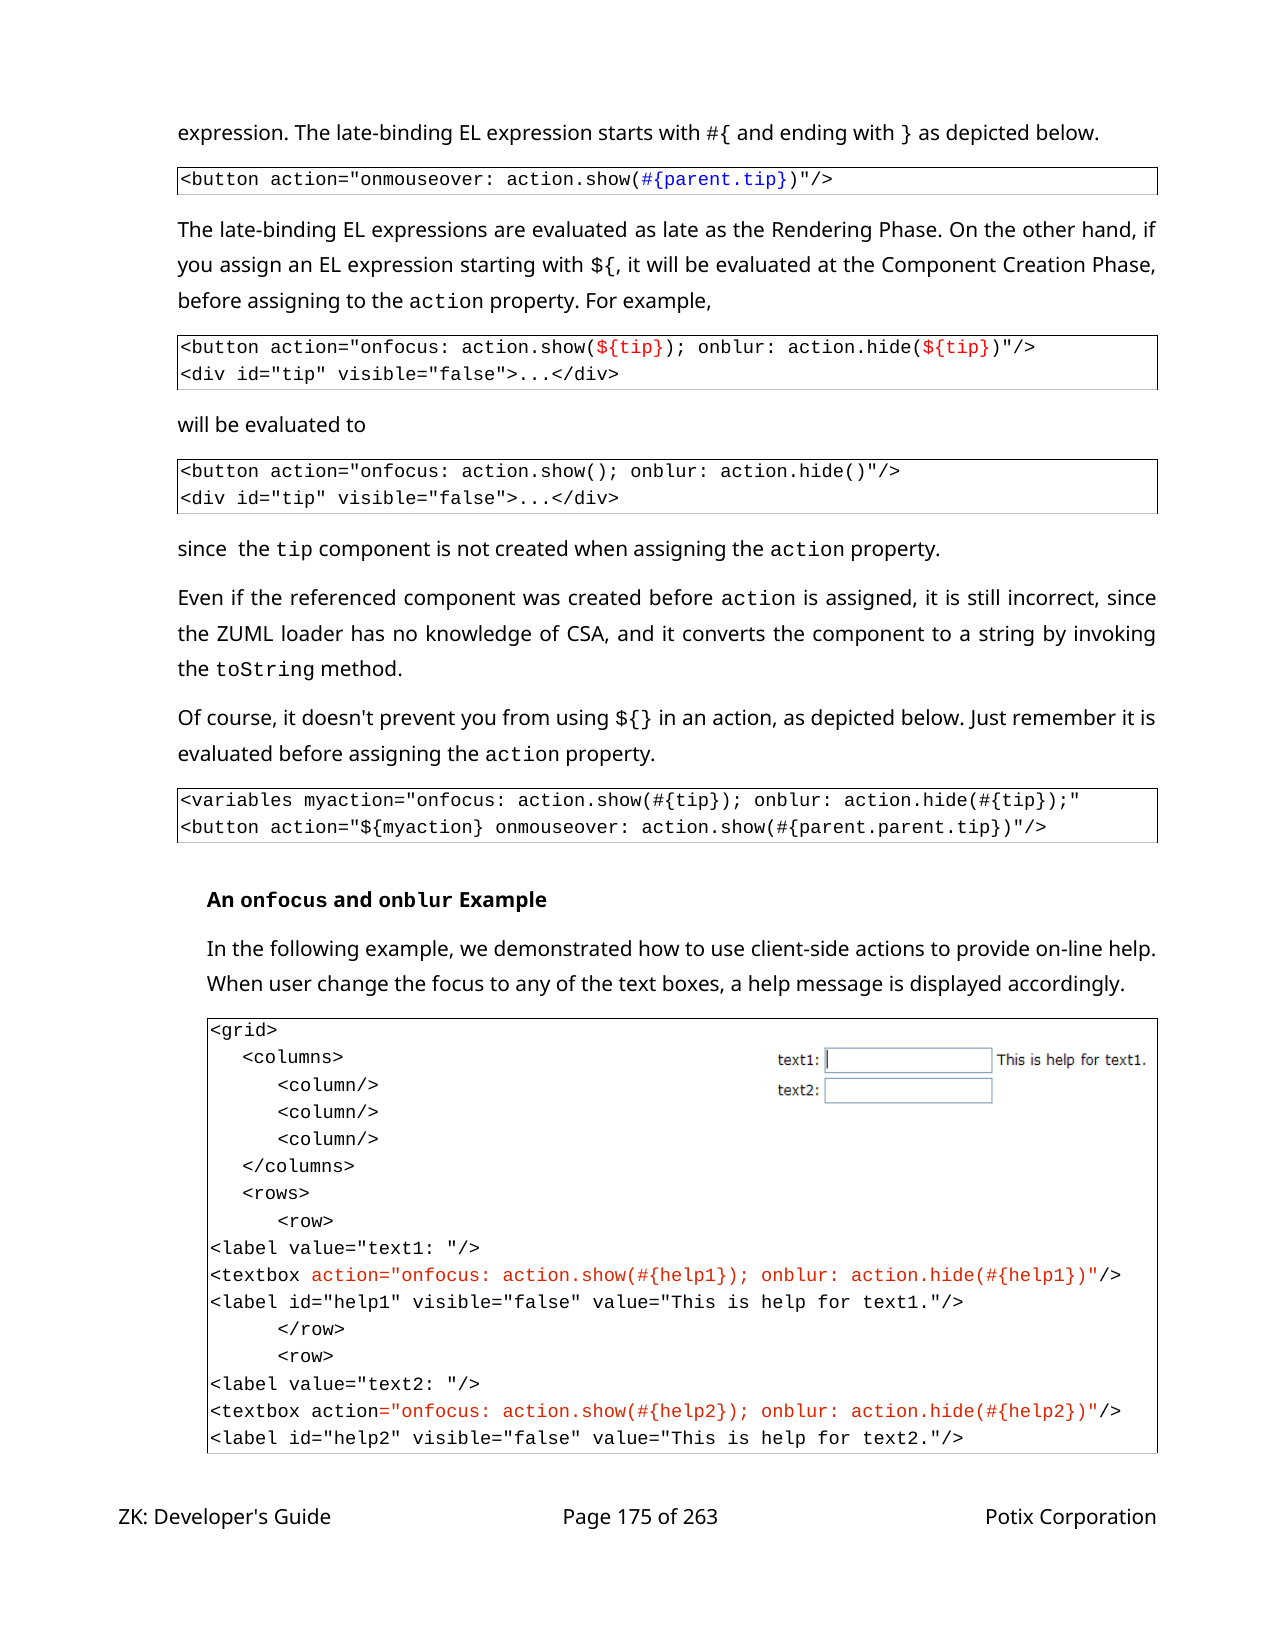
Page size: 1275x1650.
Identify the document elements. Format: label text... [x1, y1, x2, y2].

text <row> [208, 1208, 1157, 1233]
text <row> [208, 1344, 1157, 1369]
text <column/> [208, 1072, 776, 1097]
text since the tip component is not created when assigning the action property. [177, 534, 1157, 563]
text <rows> [208, 1181, 1157, 1206]
text The late-binding EL expressions are evaluated as late as the Rendering Phase. On the other hand, if you assign an EL expression starting with ${, it will be evaluated at the Component Creation Phase, before assigning to the action property. For example, [177, 215, 1157, 314]
text <div id="tip" visible="false">...</div> [178, 362, 1157, 389]
text <button action="onfocus: action.show(${tip}); onblur: action.hide(${tip})"/> [178, 336, 1157, 359]
text <button action="onfocus: action.show(); onblur: action.hide()"/> [178, 460, 1157, 483]
text <grid> [208, 1019, 1157, 1042]
text <column/> [208, 1127, 1157, 1151]
text <textbox action="onfocus: action.show(#{help1}); onblur: action.hide(#{help1})"/> [208, 1263, 1157, 1287]
text <button action="onmouseover: action.show(#{parent.tip})"/> [178, 168, 1157, 194]
text <column/> [208, 1100, 1157, 1124]
text will be evaluated to [177, 410, 1157, 438]
text <variables myaction="onfocus: action.show(#{tip}); onblur: action.hide(#{tip});" [178, 789, 1157, 812]
subtitle An onfocus and onblur Example [207, 885, 1157, 913]
text Of course, it doesn't prevent you from using ${} in an action, as depicted below. Just remember it is evaluated before assigning the action property. [177, 703, 1157, 767]
text </columns> [208, 1154, 1157, 1178]
text </row> [208, 1317, 1157, 1341]
text <label id="help2" visible="false" value="This is help for text2."/> [208, 1426, 1157, 1453]
text <label value="text1: "/> [208, 1236, 1157, 1260]
text <columns> [208, 1045, 776, 1069]
text <label id="help1" visible="false" value="This is help for text1."/> [208, 1290, 1157, 1314]
text expression. The late-binding EL expression starts with #{ and ending with } as depicted below. [177, 118, 1157, 147]
text <label value="text2: "/> [208, 1372, 1157, 1396]
picture [776, 1043, 1152, 1107]
text <textbox action="onfocus: action.show(#{help2}); onblur: action.hide(#{help2})"/> [208, 1399, 1157, 1423]
text Even if the referenced component was created before action is assigned, it is still incorrect, since the ZUML loader has no knowledge of CSA, and it converts the component to a string by invoking the toString method. [177, 583, 1157, 683]
text <div id="tip" visible="false">...</div> [178, 486, 1157, 513]
text In the following example, we demonstrated how to use client-side actions to provide on-line help. When user change the focus to any of the text boxes, a help message is displayed accordingly. [207, 934, 1157, 997]
text <button action="${myaction} onmouseover: action.show(#{parent.parent.tip})"/> [178, 815, 1157, 842]
